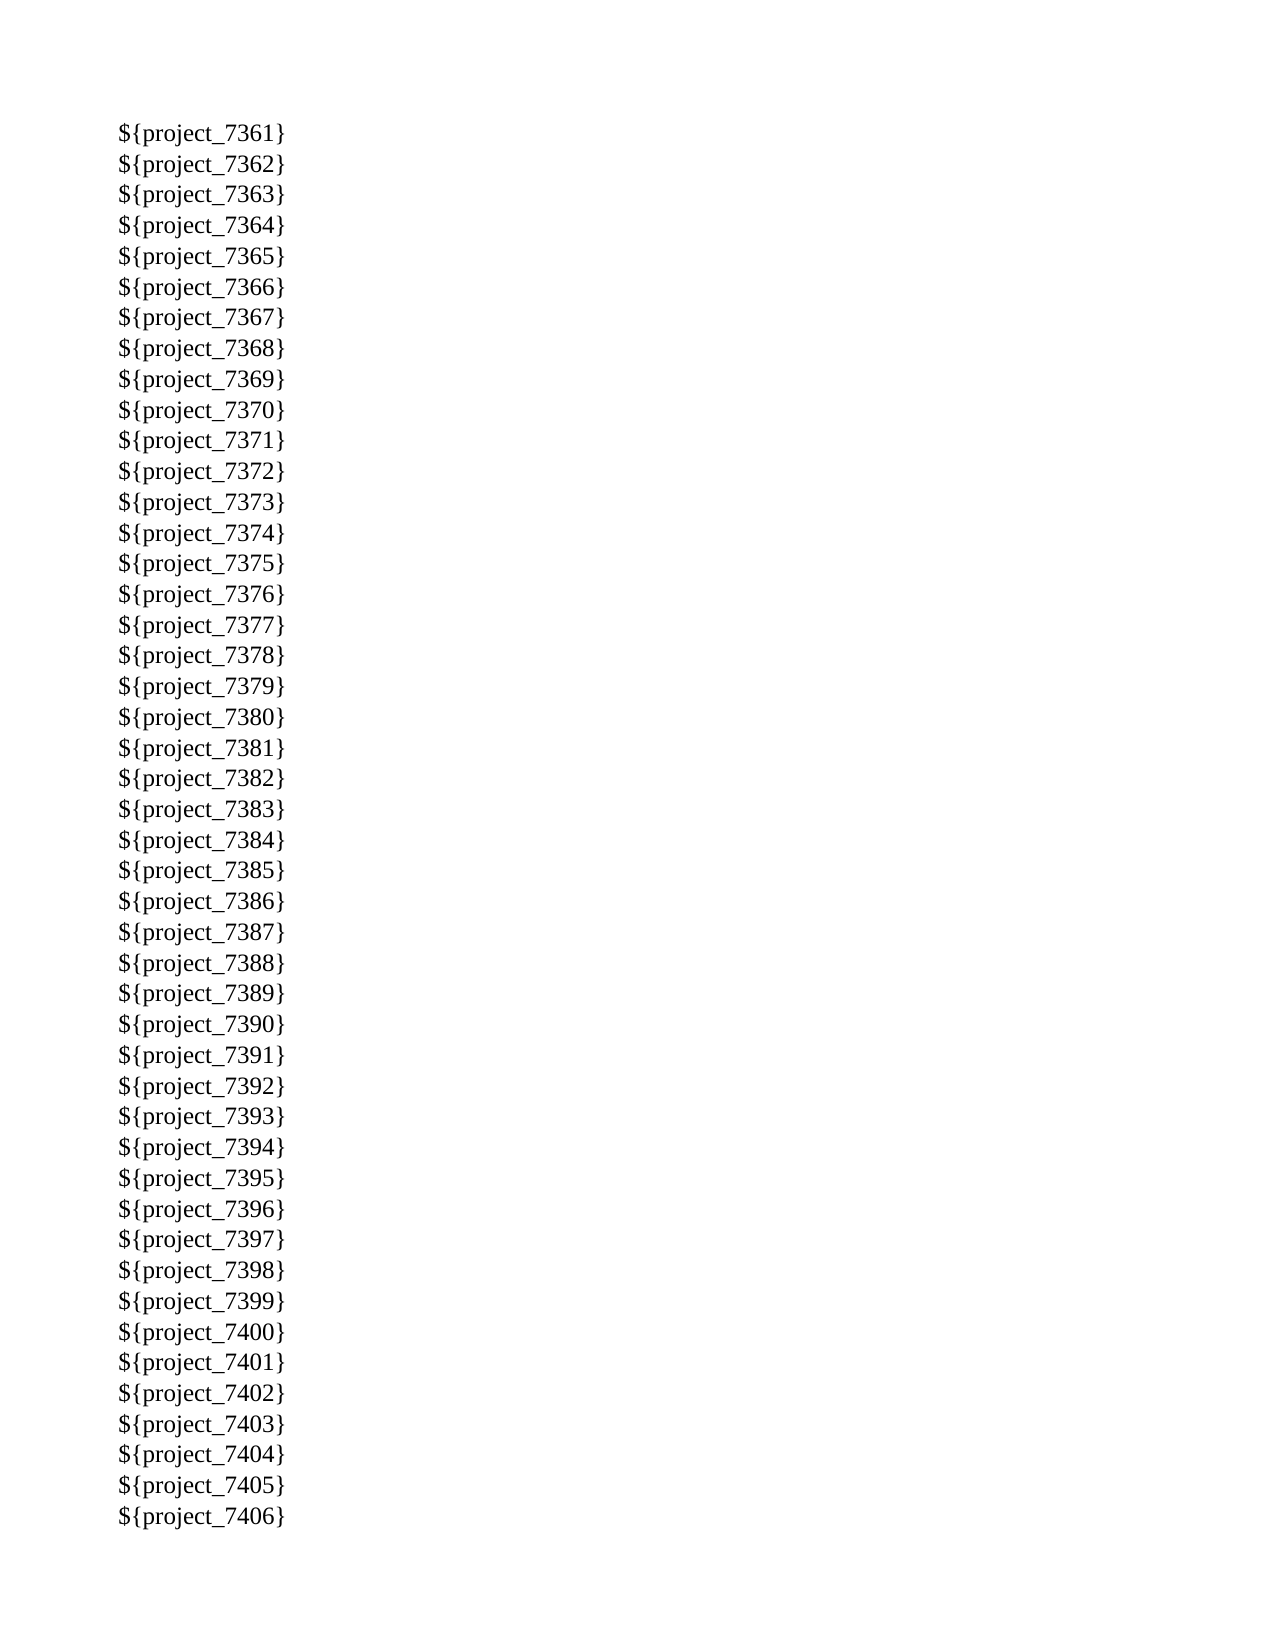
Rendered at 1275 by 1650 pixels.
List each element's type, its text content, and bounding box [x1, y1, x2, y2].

text ${project_7385} [118, 856, 1157, 884]
text ${project_7404} [118, 1439, 1157, 1468]
text ${project_7376} [118, 579, 1157, 608]
text ${project_7361} [118, 118, 1157, 147]
text ${project_7405} [118, 1470, 1157, 1499]
text ${project_7380} [118, 702, 1157, 731]
text ${project_7401} [118, 1347, 1157, 1376]
text ${project_7379} [118, 671, 1157, 700]
text ${project_7383} [118, 794, 1157, 823]
text ${project_7390} [118, 1009, 1157, 1038]
text ${project_7388} [118, 948, 1157, 977]
text ${project_7403} [118, 1409, 1157, 1437]
text ${project_7375} [118, 548, 1157, 577]
text ${project_7394} [118, 1132, 1157, 1161]
text ${project_7400} [118, 1317, 1157, 1345]
text ${project_7392} [118, 1071, 1157, 1099]
text ${project_7364} [118, 210, 1157, 239]
text ${project_7386} [118, 886, 1157, 915]
text ${project_7372} [118, 456, 1157, 485]
text ${project_7396} [118, 1194, 1157, 1222]
text ${project_7384} [118, 825, 1157, 854]
text ${project_7362} [118, 149, 1157, 178]
text ${project_7365} [118, 241, 1157, 270]
text ${project_7397} [118, 1224, 1157, 1253]
text ${project_7406} [118, 1501, 1157, 1530]
text ${project_7369} [118, 364, 1157, 393]
text ${project_7391} [118, 1040, 1157, 1069]
text ${project_7399} [118, 1286, 1157, 1314]
text ${project_7368} [118, 333, 1157, 362]
text ${project_7381} [118, 733, 1157, 761]
text ${project_7398} [118, 1255, 1157, 1284]
text ${project_7393} [118, 1101, 1157, 1130]
text ${project_7389} [118, 978, 1157, 1007]
text ${project_7387} [118, 917, 1157, 946]
text ${project_7382} [118, 763, 1157, 792]
text ${project_7367} [118, 302, 1157, 331]
text ${project_7366} [118, 272, 1157, 301]
text ${project_7378} [118, 641, 1157, 669]
text ${project_7371} [118, 425, 1157, 454]
text ${project_7374} [118, 518, 1157, 546]
text ${project_7370} [118, 395, 1157, 423]
text ${project_7373} [118, 487, 1157, 516]
text ${project_7377} [118, 610, 1157, 638]
text ${project_7395} [118, 1163, 1157, 1192]
text ${project_7363} [118, 179, 1157, 208]
text ${project_7402} [118, 1378, 1157, 1407]
